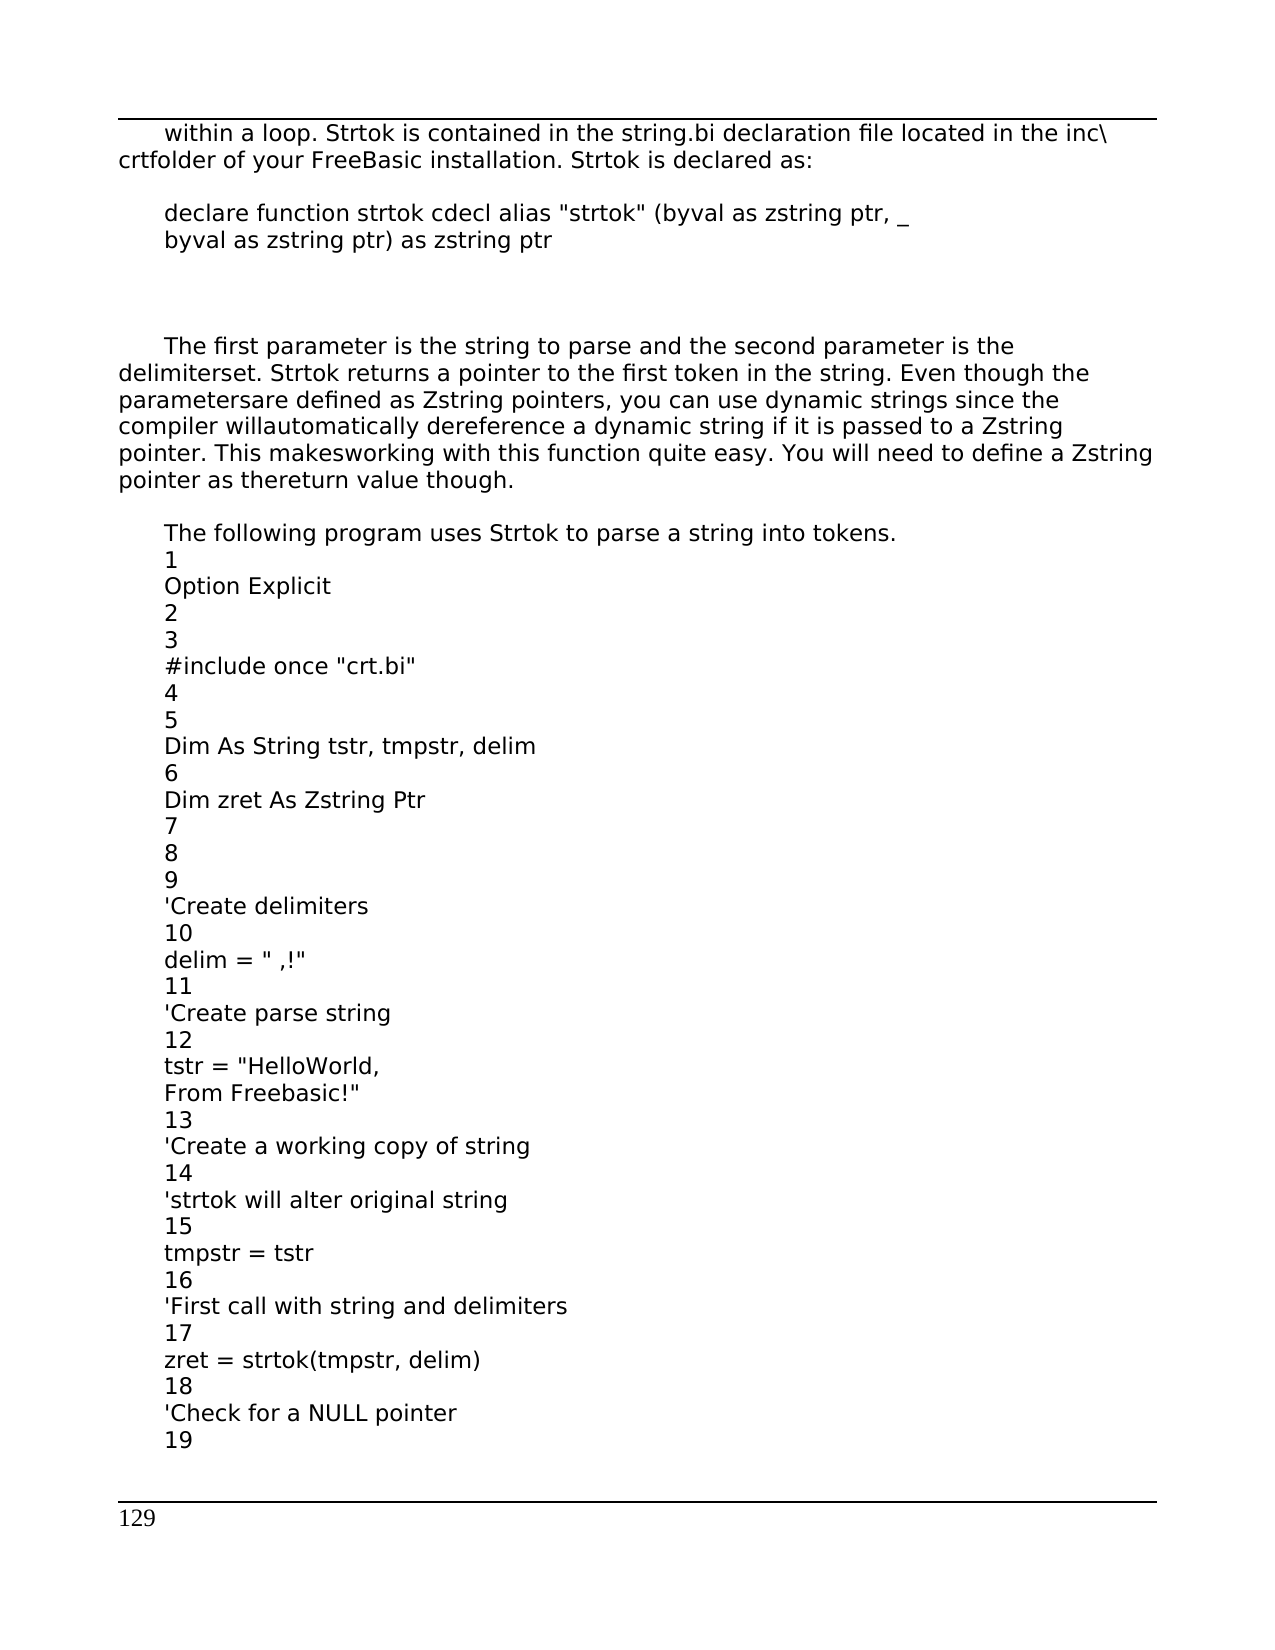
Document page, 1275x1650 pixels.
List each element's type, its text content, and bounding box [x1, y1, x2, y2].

text within a loop. Strtok is contained in the string.bi declaration file located in the inc\crtfolder of your FreeBasic installation. Strtok is declared as: [118, 120, 1157, 173]
text tstr = "HelloWorld, [118, 1053, 1157, 1080]
text 5 [118, 707, 1157, 733]
text 3 [118, 627, 1157, 653]
text 7 [118, 813, 1157, 840]
text byval as zstring ptr) as zstring ptr [118, 227, 1157, 253]
text 8 [118, 840, 1157, 867]
text 'First call with string and delimiters [118, 1293, 1157, 1320]
text 13 [118, 1107, 1157, 1133]
text The following program uses Strtok to parse a string into tokens. [118, 520, 1157, 547]
text 'Create delimiters [118, 893, 1157, 920]
text 'strtok will alter original string [118, 1187, 1157, 1213]
text 'Check for a NULL pointer [118, 1400, 1157, 1427]
text 15 [118, 1213, 1157, 1240]
text 16 [118, 1267, 1157, 1293]
text 'Create parse string [118, 1000, 1157, 1027]
text delim = " ,!" [118, 947, 1157, 973]
text 10 [118, 920, 1157, 947]
text 11 [118, 973, 1157, 1000]
text From Freebasic!" [118, 1080, 1157, 1107]
text 2 [118, 600, 1157, 627]
text zret = strtok(tmpstr, delim) [118, 1347, 1157, 1373]
text 18 [118, 1373, 1157, 1400]
text Option Explicit [118, 573, 1157, 600]
text 12 [118, 1027, 1157, 1053]
text 1 [118, 547, 1157, 573]
text 6 [118, 760, 1157, 787]
text 17 [118, 1320, 1157, 1347]
text Dim zret As Zstring Ptr [118, 787, 1157, 813]
text 19 [118, 1427, 1157, 1453]
text #include once "crt.bi" [118, 653, 1157, 680]
text 14 [118, 1160, 1157, 1187]
text Dim As String tstr, tmpstr, delim [118, 733, 1157, 760]
text The first parameter is the string to parse and the second parameter is the delimiterset. Strtok returns a pointer to the first token in the string. Even though the parametersare defined as Zstring pointers, you can use dynamic strings since the compiler willautomatically dereference a dynamic string if it is passed to a Zstring pointer. This makesworking with this function quite easy. You will need to define a Zstring pointer as thereturn value though. [118, 333, 1157, 493]
text 4 [118, 680, 1157, 707]
text 9 [118, 867, 1157, 893]
text declare function strtok cdecl alias "strtok" (byval as zstring ptr, _ [118, 200, 1157, 227]
text 'Create a working copy of string [118, 1133, 1157, 1160]
text tmpstr = tstr [118, 1240, 1157, 1267]
